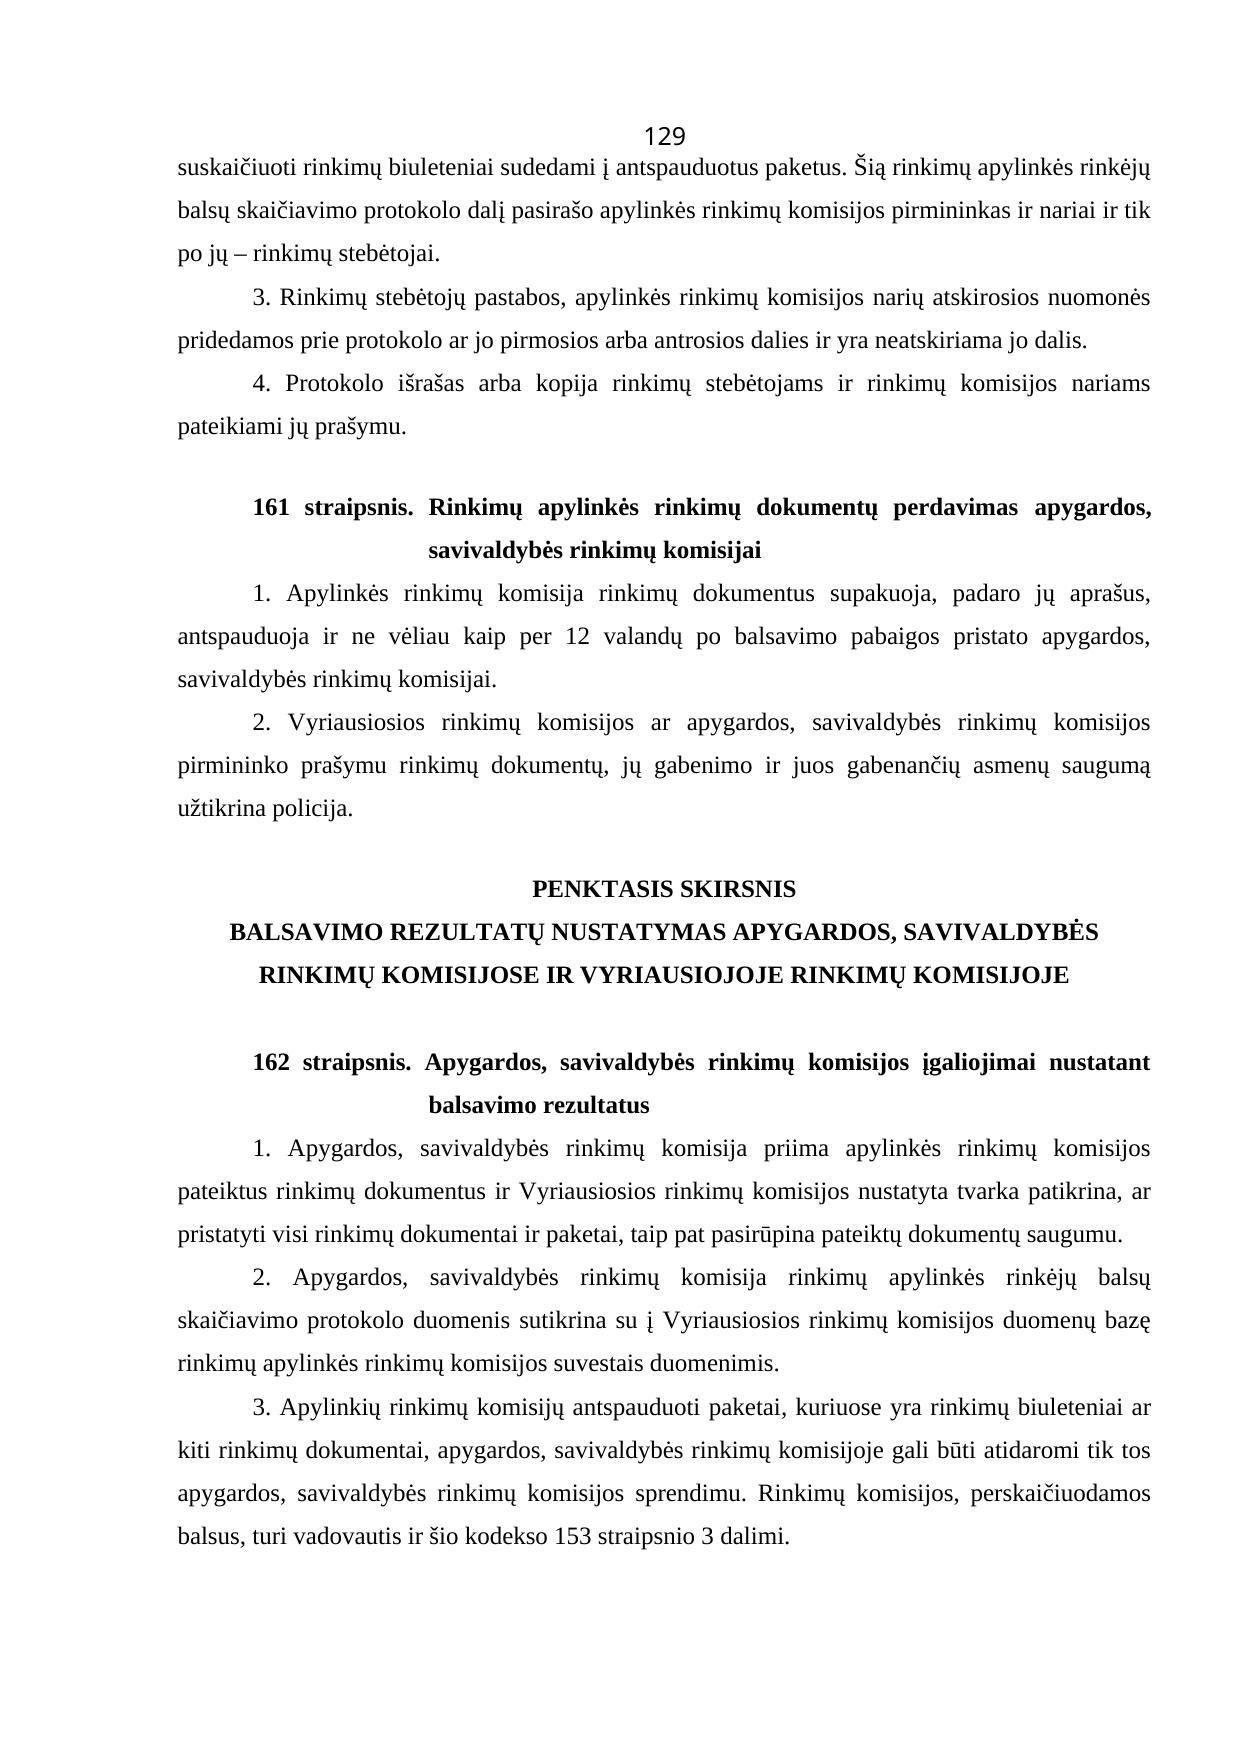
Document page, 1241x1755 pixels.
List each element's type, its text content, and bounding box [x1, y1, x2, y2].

text BALSAVIMO REZULTATŲ NUSTATYMAS APYGARDOS, SAVIVALDYBĖS RINKIMŲ KOMISIJOSE IR VYRIAUSIOJOJE RINKIMŲ KOMISIJOJE [177, 917, 1152, 989]
text 1. Apygardos, savivaldybės rinkimų komisija priima apylinkės rinkimų komisijos pateiktus rinkimų dokumentus ir Vyriausiosios rinkimų komisijos nustatyta tvarka patikrina, ar pristatyti visi rinkimų dokumentai ir paketai, taip pat pasirūpina pateiktų dokumentų saugumu. [177, 1133, 1152, 1248]
text 1. Apylinkės rinkimų komisija rinkimų dokumentus supakuoja, padaro jų aprašus, antspauduoja ir ne vėliau kaip per 12 valandų po balsavimo pabaigos pristato apygardos, savivaldybės rinkimų komisijai. [177, 578, 1152, 693]
text 2. Apygardos, savivaldybės rinkimų komisija rinkimų apylinkės rinkėjų balsų skaičiavimo protokolo duomenis sutikrina su į Vyriausiosios rinkimų komisijos duomenų bazę rinkimų apylinkės rinkimų komisijos suvestais duomenimis. [177, 1262, 1152, 1377]
text PENKTASIS SKIRSNIS [177, 874, 1152, 903]
text 162 straipsnis. Apygardos, savivaldybės rinkimų komisijos įgaliojimai nustatant balsavimo rezultatus [252, 1047, 1152, 1118]
text 161 straipsnis. Rinkimų apylinkės rinkimų dokumentų perdavimas apygardos, savivaldybės rinkimų komisijai [252, 492, 1152, 563]
text 4. Protokolo išrašas arba kopija rinkimų stebėtojams ir rinkimų komisijos nariams pateikiami jų prašymu. [177, 368, 1152, 440]
text 3. Apylinkių rinkimų komisijų antspauduoti paketai, kuriuose yra rinkimų biuleteniai ar kiti rinkimų dokumentai, apygardos, savivaldybės rinkimų komisijoje gali būti atidaromi tik tos apygardos, savivaldybės rinkimų komisijos sprendimu. Rinkimų komisijos, perskaičiuodamos balsus, turi vadovautis ir šio kodekso 153 straipsnio 3 dalimi. [177, 1392, 1152, 1550]
text 2. Vyriausiosios rinkimų komisijos ar apygardos, savivaldybės rinkimų komisijos pirmininko prašymu rinkimų dokumentų, jų gabenimo ir juos gabenančių asmenų saugumą užtikrina policija. [177, 707, 1152, 822]
text 3. Rinkimų stebėtojų pastabos, apylinkės rinkimų komisijos narių atskirosios nuomonės pridedamos prie protokolo ar jo pirmosios arba antrosios dalies ir yra neatskiriama jo dalis. [177, 282, 1152, 353]
text suskaičiuoti rinkimų biuleteniai sudedami į antspauduotus paketus. Šią rinkimų apylinkės rinkėjų balsų skaičiavimo protokolo dalį pasirašo apylinkės rinkimų komisijos pirmininkas ir nariai ir tik po jų – rinkimų stebėtojai. [177, 152, 1152, 267]
